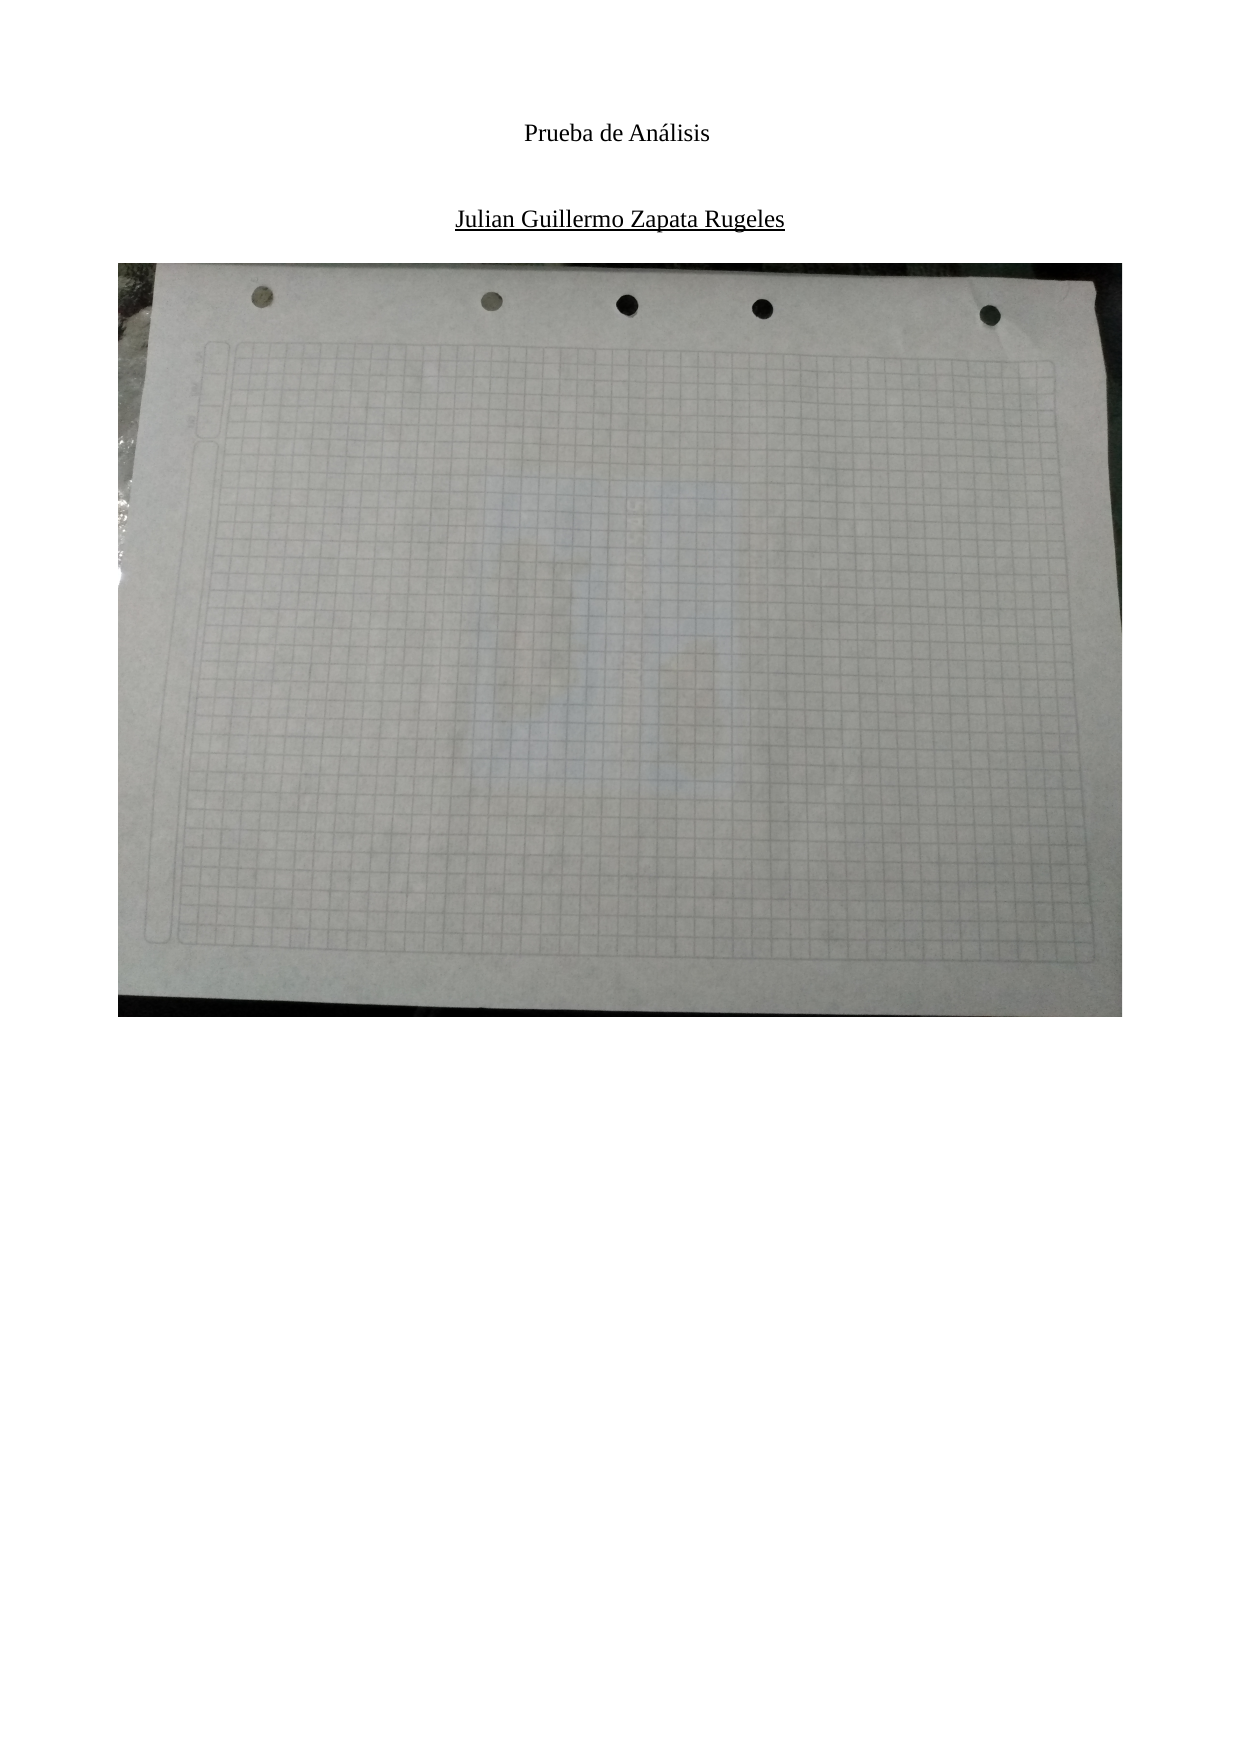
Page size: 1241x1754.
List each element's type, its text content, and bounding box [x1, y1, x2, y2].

text Julian Guillermo Zapata Rugeles [118, 204, 1122, 233]
text Prueba de Análisis [118, 118, 1122, 147]
picture [118, 263, 1123, 1017]
